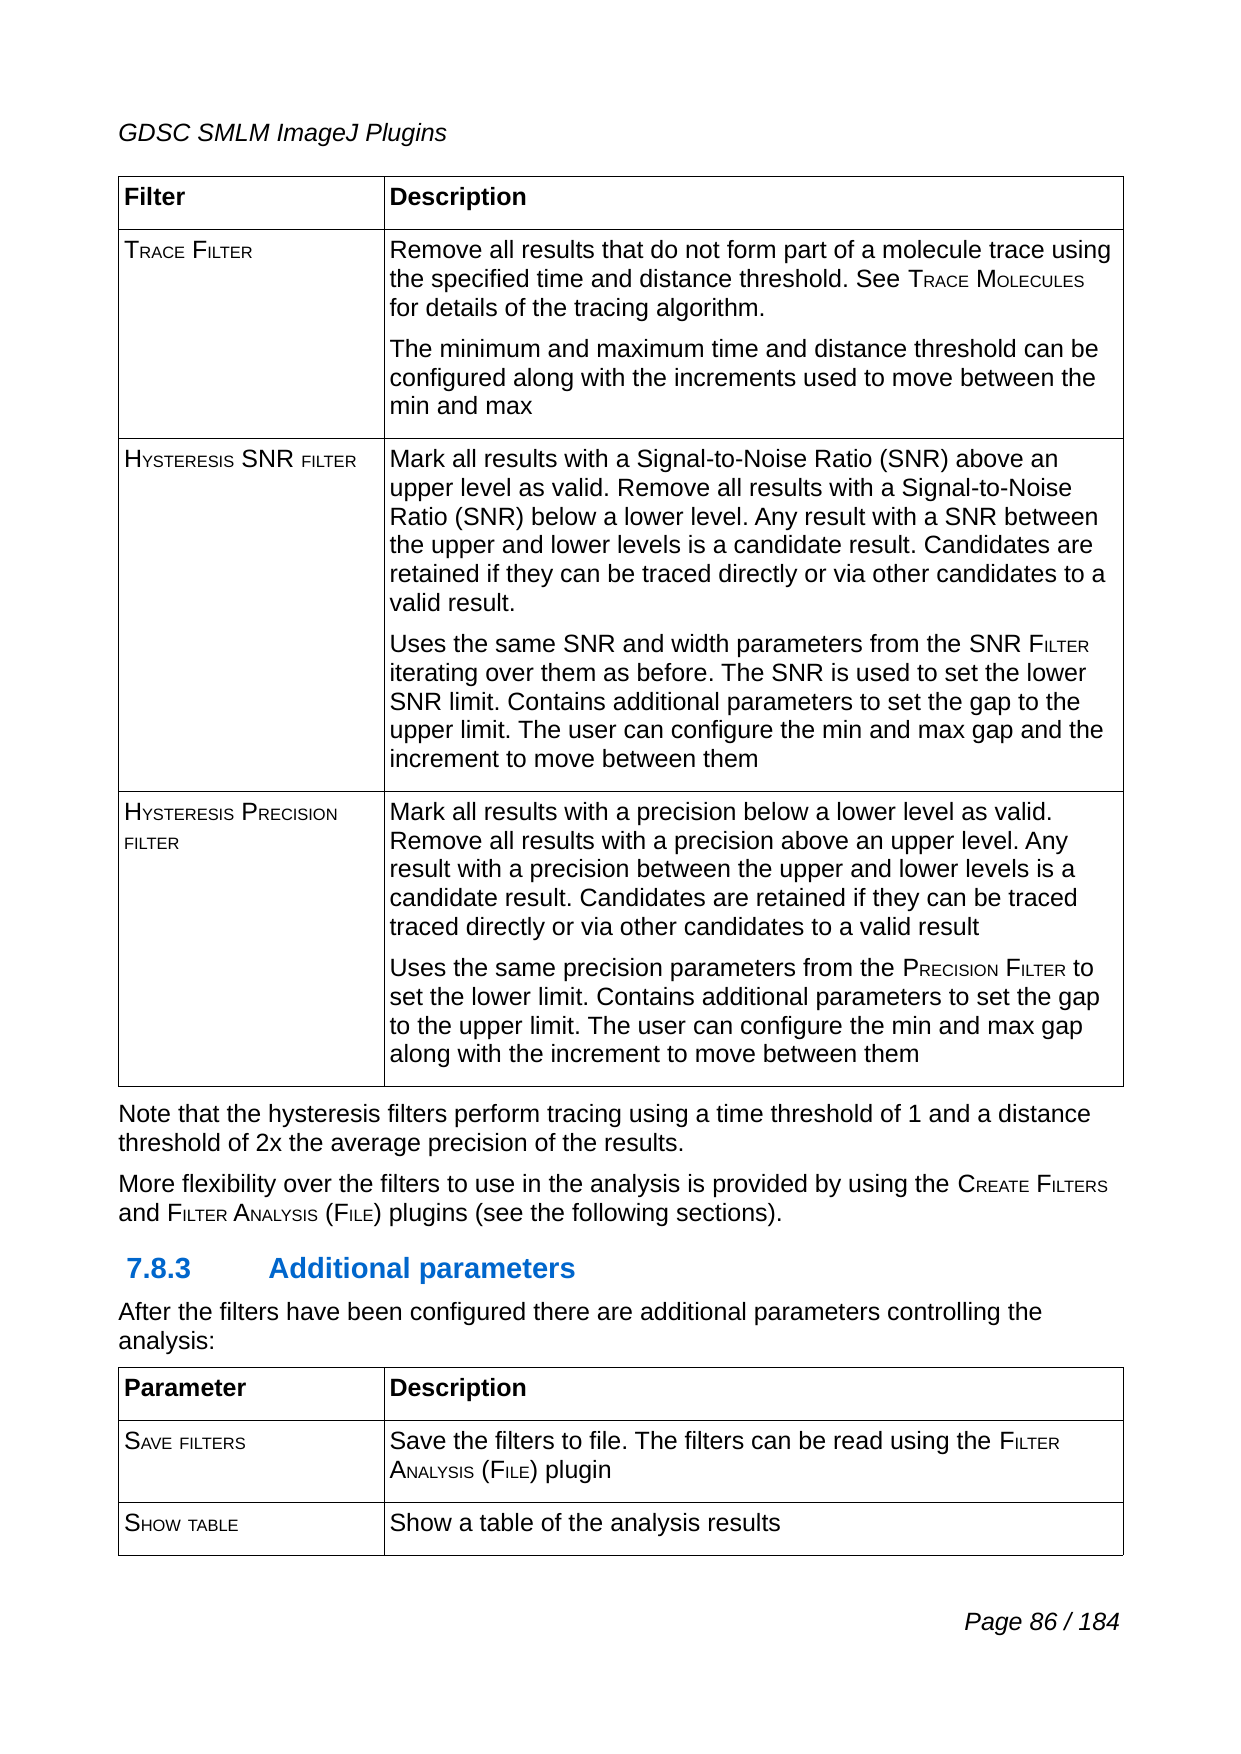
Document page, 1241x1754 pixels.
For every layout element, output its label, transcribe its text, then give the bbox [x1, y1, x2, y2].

table_cell Mark all results with a precision below a lower level as valid. Remove all results with a precision above an upper level. Any result with a precision between the upper and lower levels is a candidate result. Candidates are retained if they can be traced traced directly or via other candidates to a valid result Uses the same precision parameters from the Precision Filter to set the lower limit. Contains additional parameters to set the gap to the upper limit. The user can configure the min and max gap along with the increment to move between them [385, 792, 1123, 1086]
table_cell Remove all results that do not form part of a molecule trace using the specified time and distance threshold. See Trace Molecules for details of the tracing algorithm. The minimum and maximum time and distance threshold can be configured along with the increments used to move between the min and max [385, 230, 1123, 438]
text Note that the hysteresis filters perform tracing using a time threshold of 1 and a distance threshold of 2x the average precision of the results. [118, 1099, 1122, 1156]
table_cell Show table [119, 1503, 384, 1554]
table_cell Save filters [119, 1421, 384, 1502]
text After the filters have been configured there are additional parameters controlling the analysis: [118, 1297, 1122, 1355]
table_cell Trace Filter [119, 230, 384, 438]
table_cell Mark all results with a Signal-to-Noise Ratio (SNR) above an upper level as valid. Remove all results with a Signal-to-Noise Ratio (SNR) below a lower level. Any result with a SNR between the upper and lower levels is a candidate result. Candidates are retained if they can be traced directly or via other candidates to a valid result. Uses the same SNR and width parameters from the SNR Filter iterating over them as before. The SNR is used to set the lower SNR limit. Contains additional parameters to set the gap to the upper limit. The user can configure the min and max gap and the increment to move between them [385, 439, 1123, 791]
table_header Filter [119, 177, 384, 229]
table_cell Hysteresis Precision filter [119, 792, 384, 1086]
subtitle Additional parameters [118, 1251, 1122, 1285]
text More flexibility over the filters to use in the analysis is provided by using the Create Filters and Filter Analysis (File) plugins (see the following sections). [118, 1169, 1122, 1226]
table_header Description [385, 1368, 1123, 1420]
table_header Description [385, 177, 1123, 229]
table_cell Save the filters to file. The filters can be read using the Filter Analysis (File) plugin [385, 1421, 1123, 1502]
table_cell Hysteresis SNR filter [119, 439, 384, 791]
table_header Parameter [119, 1368, 384, 1420]
table_cell Show a table of the analysis results [385, 1503, 1123, 1554]
